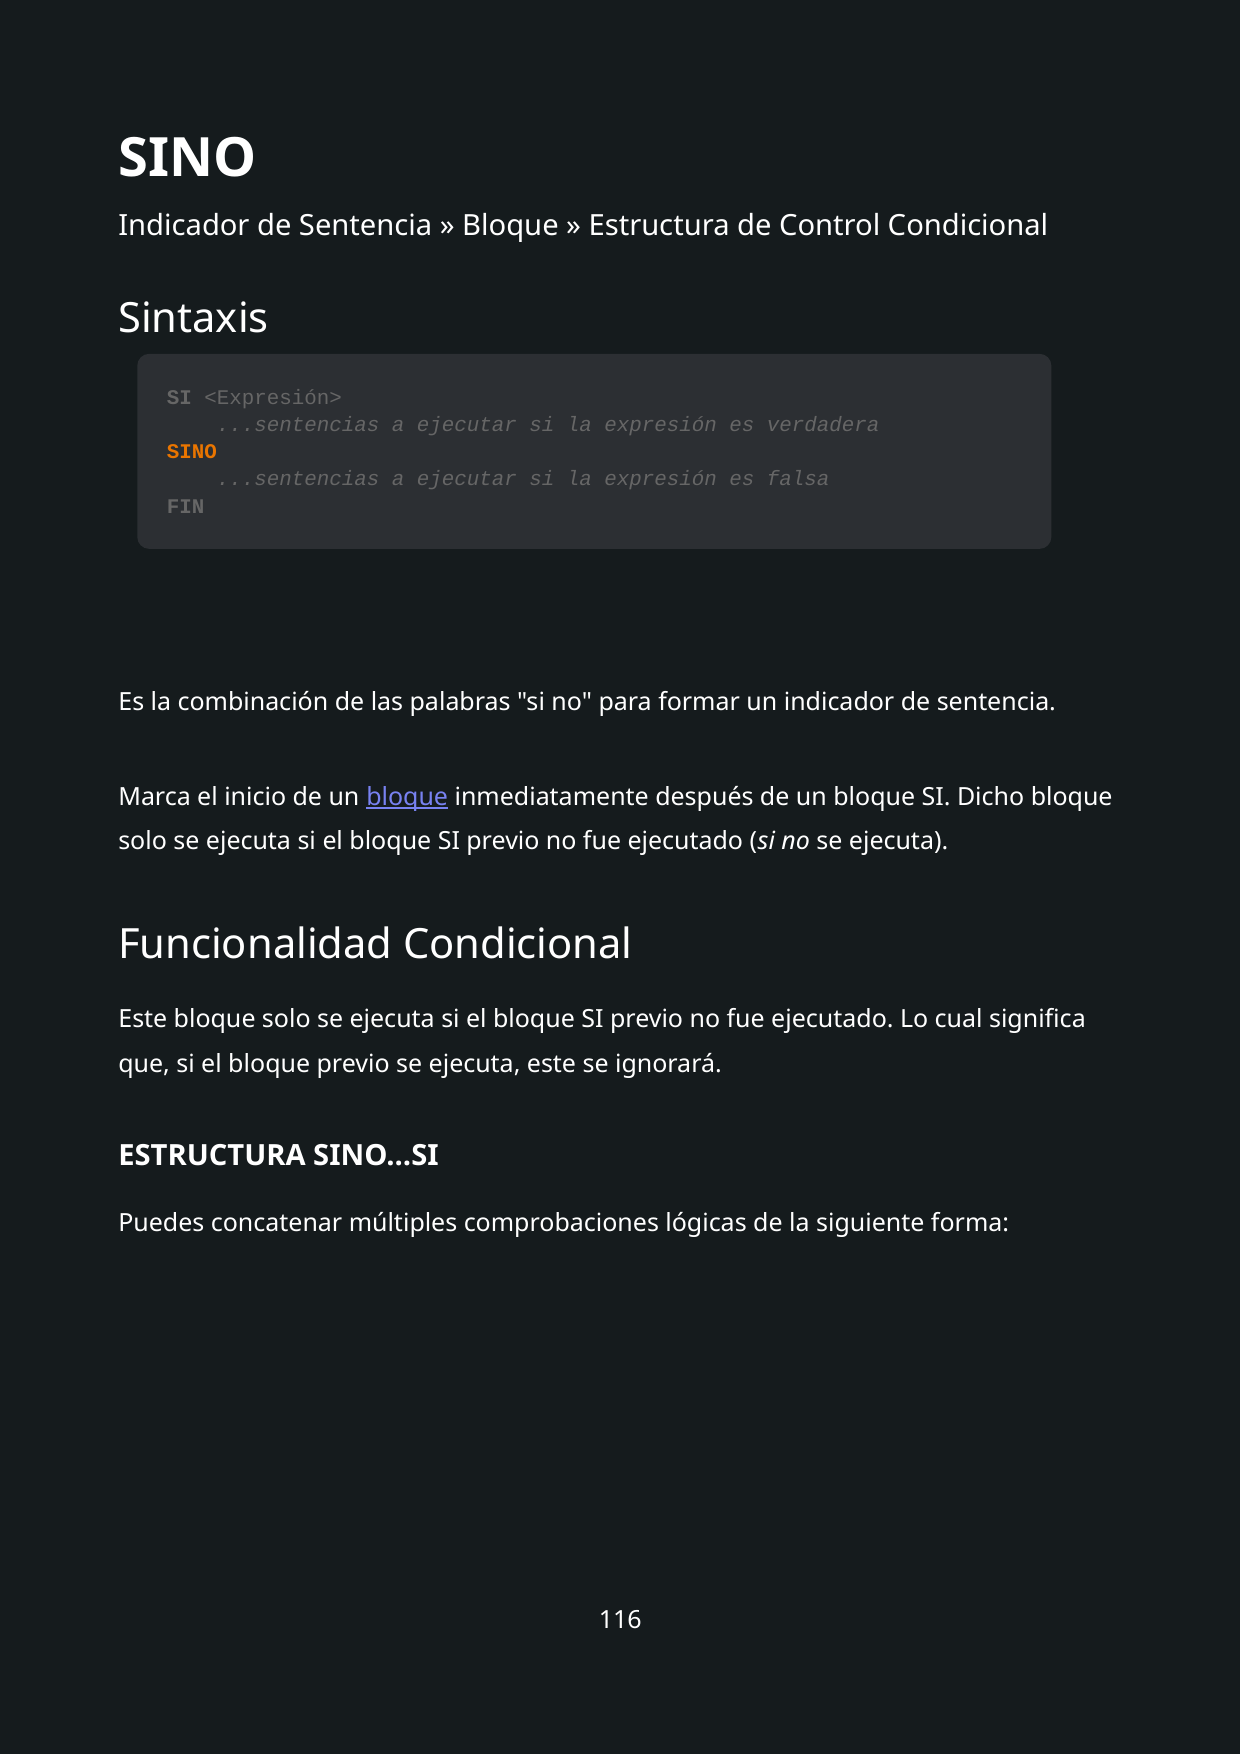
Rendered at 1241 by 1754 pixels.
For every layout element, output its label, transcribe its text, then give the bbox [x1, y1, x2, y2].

text Puedes concatenar múltiples comprobaciones lógicas de la siguiente forma: [118, 1204, 1122, 1238]
subtitle SINO [118, 118, 1122, 192]
subtitle Funcionalidad Condicional [118, 914, 1122, 971]
text Este bloque solo se ejecuta si el bloque SI previo no fue ejecutado. Lo cual significa que, si el bloque previo se ejecuta, este se ignorará. [118, 1001, 1122, 1079]
subtitle Sintaxis [118, 288, 1122, 345]
subtitle Indicador de Sentencia » Bloque » Estructura de Control Condicional [118, 204, 1122, 244]
text Marca el inicio de un bloque inmediatamente después de un bloque SI. Dicho bloque solo se ejecuta si el bloque SI previo no fue ejecutado (si no se ejecuta). [118, 778, 1122, 857]
text Es la combinación de las palabras "si no" para formar un indicador de sentencia. [118, 684, 1122, 718]
subtitle ESTRUCTURA SINO...SI [118, 1134, 1122, 1174]
